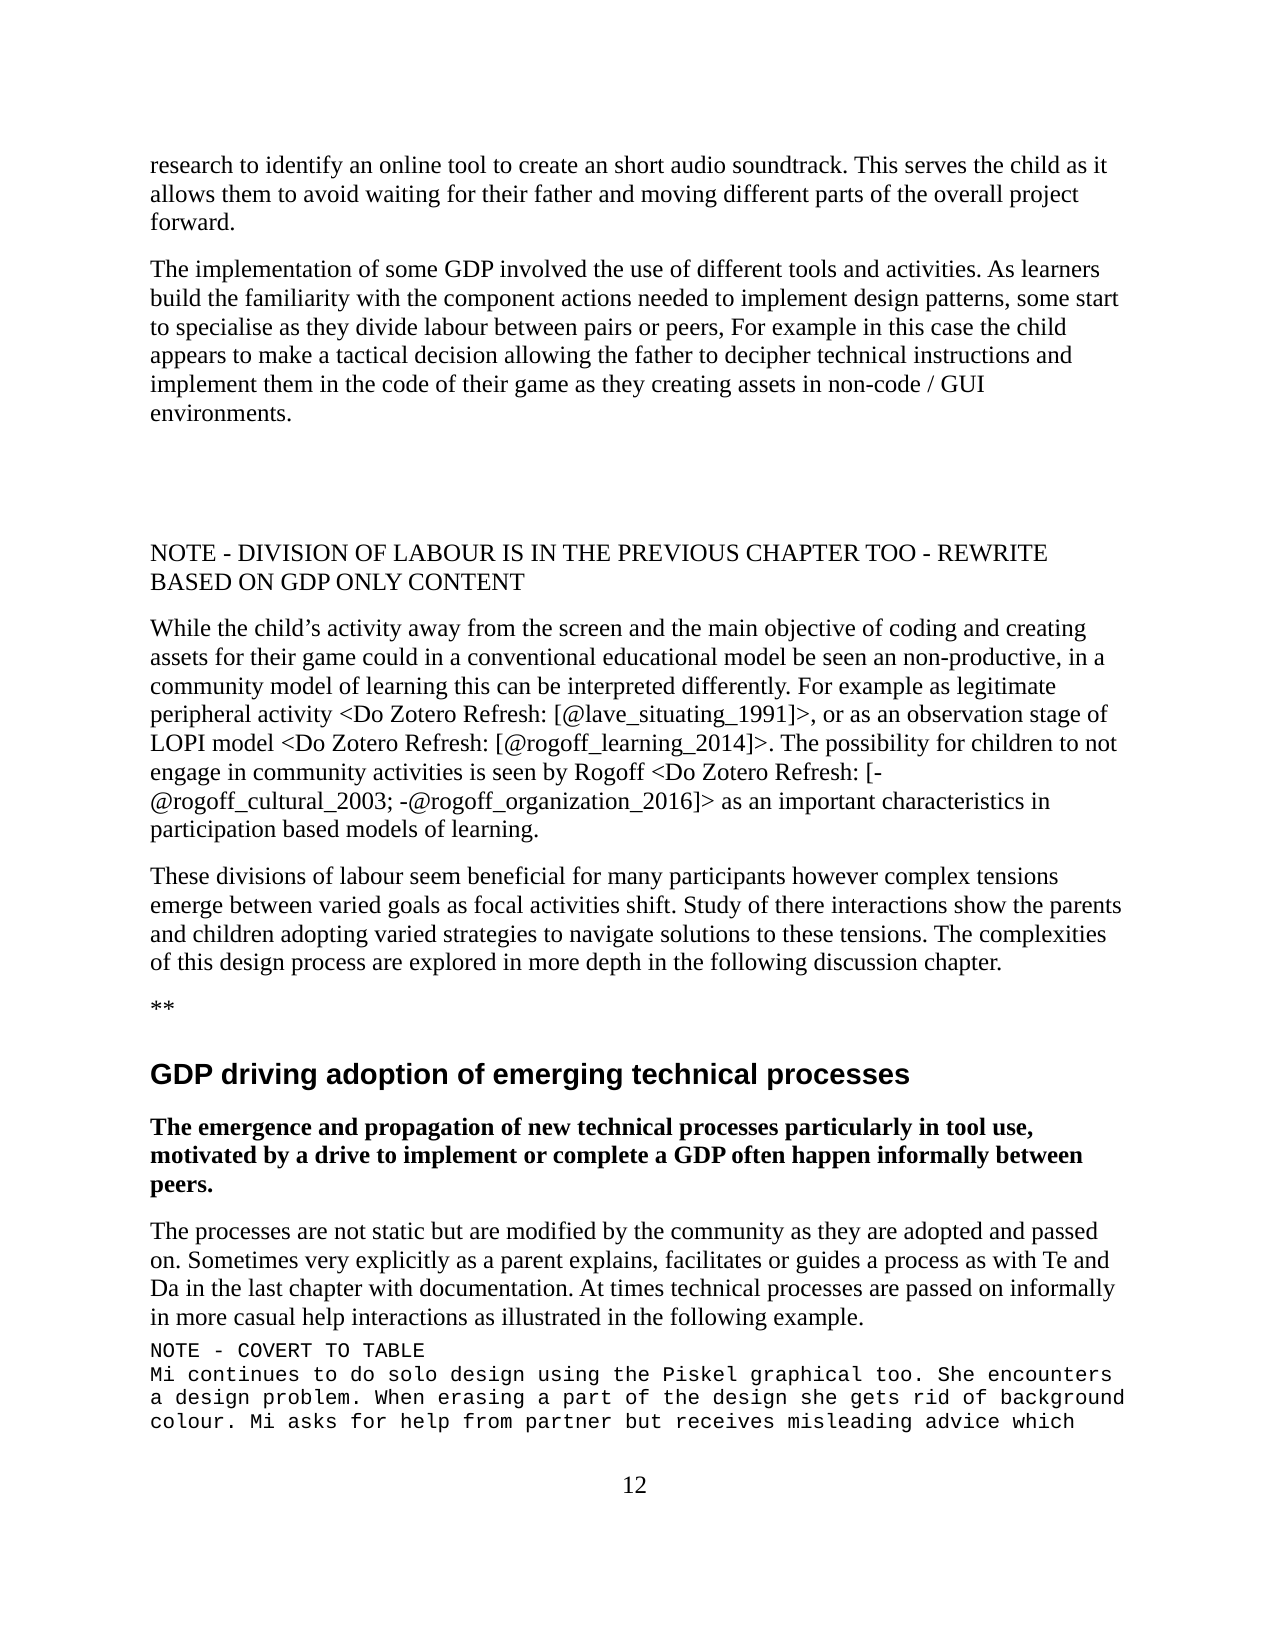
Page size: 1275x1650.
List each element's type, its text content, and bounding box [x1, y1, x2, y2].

text The processes are not static but are modified by the community as they are adopted and passed on. Sometimes very explicitly as a parent explains, facilitates or guides a process as with Te and Da in the last chapter with documentation. At times technical processes are passed on informally in more casual help interactions as illustrated in the following example. [150, 1216, 1125, 1331]
text NOTE - COVERT TO TABLE [150, 1340, 1125, 1364]
text ** [150, 994, 1125, 1023]
text The implementation of some GDP involved the use of different tools and activities. As learners build the familiarity with the component actions needed to implement design patterns, some start to specialise as they divide labour between pairs or peers, For example in this case the child appears to make a tactical decision allowing the father to decipher technical instructions and implement them in the code of their game as they creating assets in non-code / GUI environments. [150, 254, 1125, 427]
text These divisions of labour seem beneficial for many participants however complex tensions emerge between varied goals as focal activities shift. Study of there interactions show the parents and children adopting varied strategies to navigate solutions to these tensions. The complexities of this design process are explored in more depth in the following discussion chapter. [150, 861, 1125, 976]
text While the child’s activity away from the screen and the main objective of coding and creating assets for their game could in a conventional educational model be seen an non-productive, in a community model of learning this can be interpreted differently. For example as legitimate peripheral activity <Do Zotero Refresh: [@lave_situating_1991]>, or as an observation stage of LOPI model <Do Zotero Refresh: [@rogoff_learning_2014]>. The possibility for children to not engage in community activities is seen by Rogoff <Do Zotero Refresh: [-@rogoff_cultural_2003; -@rogoff_organization_2016]> as an important characteristics in participation based models of learning. [150, 613, 1125, 843]
text The emergence and propagation of new technical processes particularly in tool use, motivated by a drive to implement or complete a GDP often happen informally between peers. [150, 1112, 1125, 1198]
text Mi continues to do solo design using the Piskel graphical too. She encounters a design problem. When erasing a part of the design she gets rid of background colour. Mi asks for help from partner but receives misleading advice which [150, 1364, 1125, 1434]
text research to identify an online tool to create an short audio soundtrack. This serves the child as it allows them to avoid waiting for their father and moving different parts of the overall project forward. [150, 150, 1125, 236]
text NOTE - DIVISION OF LABOUR IS IN THE PREVIOUS CHAPTER TOO - REWRITE BASED ON GDP ONLY CONTENT [150, 538, 1125, 595]
subtitle GDP driving adoption of emerging technical processes [150, 1057, 1125, 1090]
